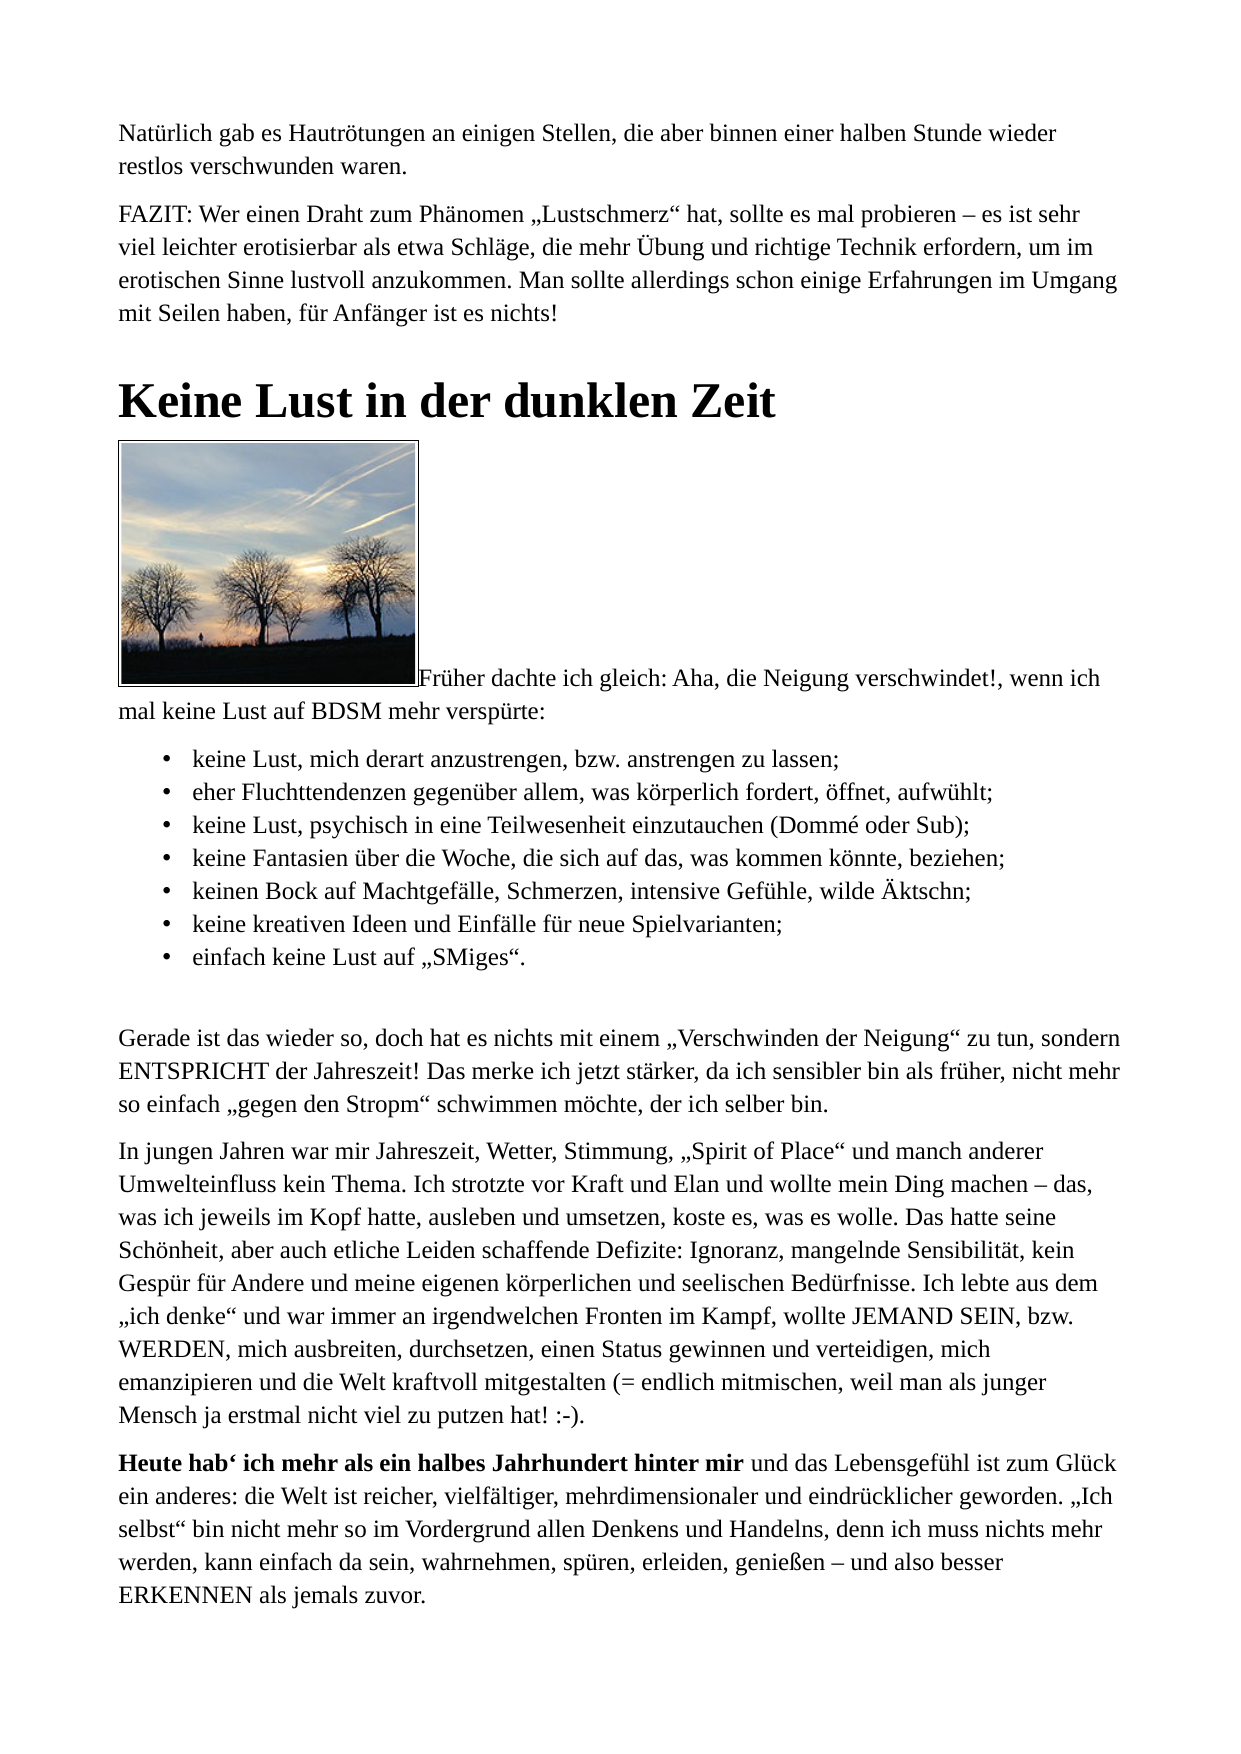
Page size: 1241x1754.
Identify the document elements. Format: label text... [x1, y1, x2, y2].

list einfach keine Lust auf „SMiges“. [162, 942, 1122, 971]
text FAZIT: Wer einen Draht zum Phänomen „Lustschmerz“ hat, sollte es mal probieren – es ist sehr viel leichter erotisierbar als etwa Schläge, die mehr Übung und richtige Technik erfordern, um im erotischen Sinne lustvoll anzukommen. Man sollte allerdings schon einige Erfahrungen im Umgang mit Seilen haben, für Anfänger ist es nichts! [118, 199, 1122, 327]
list keine kreativen Ideen und Einfälle für neue Spielvarianten; [162, 909, 1122, 938]
text Gerade ist das wieder so, doch hat es nichts mit einem „Verschwinden der Neigung“ zu tun, sondern ENTSPRICHT der Jahreszeit! Das merke ich jetzt stärker, da ich sensibler bin als früher, nicht mehr so einfach „gegen den Stropm“ schwimmen möchte, der ich selber bin. [118, 990, 1122, 1117]
text Früher dachte ich gleich: Aha, die Neigung verschwindet!, wenn ich mal keine Lust auf BDSM mehr verspürte: [118, 684, 1122, 725]
picture [121, 443, 415, 684]
list keine Lust, mich derart anzustrengen, bzw. anstrengen zu lassen; [162, 744, 1122, 773]
text Heute hab‘ ich mehr als ein halbes Jahrhundert hinter mir und das Lebensgefühl ist zum Glück ein anderes: die Welt ist reicher, vielfältiger, mehrdimensionaler und eindrücklicher geworden. „Ich selbst“ bin nicht mehr so im Vordergrund allen Denkens und Handelns, denn ich muss nichts mehr werden, kann einfach da sein, wahrnehmen, spüren, erleiden, genießen – und also besser ERKENNEN als jemals zuvor. [118, 1448, 1122, 1609]
subtitle Keine Lust in der dunklen Zeit [118, 370, 1122, 428]
list keine Lust, psychisch in eine Teilwesenheit einzutauchen (Dommé oder Sub); [162, 810, 1122, 839]
text In jungen Jahren war mir Jahreszeit, Wetter, Stimmung, „Spirit of Place“ und manch anderer Umwelteinfluss kein Thema. Ich strotzte vor Kraft und Elan und wollte mein Ding machen – das, was ich jeweils im Kopf hatte, ausleben und umsetzen, koste es, was es wolle. Das hatte seine Schönheit, aber auch etliche Leiden schaffende Defizite: Ignoranz, mangelnde Sensibilität, kein Gespür für Andere und meine eigenen körperlichen und seelischen Bedürfnisse. Ich lebte aus dem „ich denke“ und war immer an irgendwelchen Fronten im Kampf, wollte JEMAND SEIN, bzw. WERDEN, mich ausbreiten, durchsetzen, einen Status gewinnen und verteidigen, mich emanzipieren und die Welt kraftvoll mitgestalten (= endlich mitmischen, weil man als junger Mensch ja erstmal nicht viel zu putzen hat! :-). [118, 1136, 1122, 1429]
text Natürlich gab es Hautrötungen an einigen Stellen, die aber binnen einer halben Stunde wieder restlos verschwunden waren. [118, 118, 1122, 180]
list eher Fluchttendenzen gegenüber allem, was körperlich fordert, öffnet, aufwühlt; [162, 777, 1122, 806]
list keine Fantasien über die Woche, die sich auf das, was kommen könnte, beziehen; [162, 843, 1122, 872]
list keinen Bock auf Machtgefälle, Schmerzen, intensive Gefühle, wilde Äktschn; [162, 876, 1122, 905]
